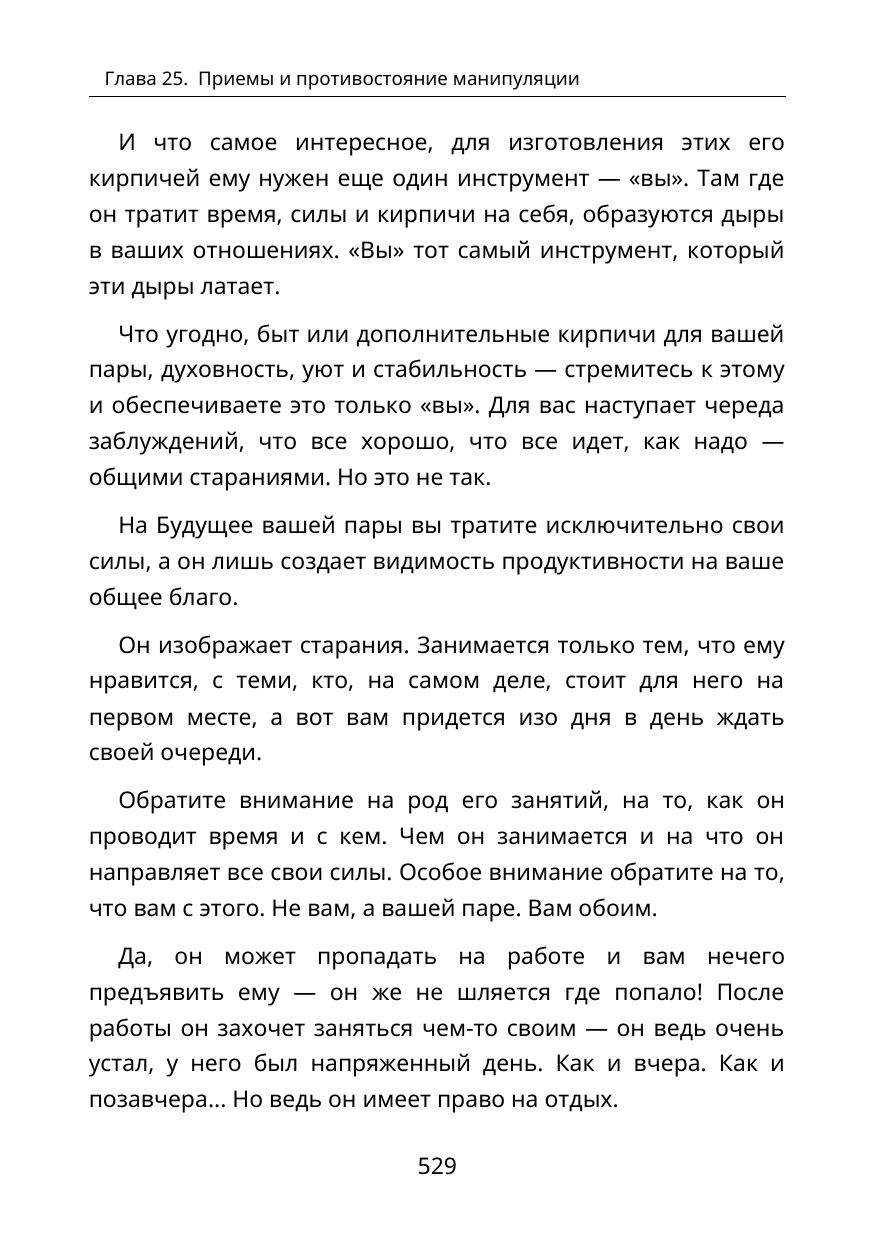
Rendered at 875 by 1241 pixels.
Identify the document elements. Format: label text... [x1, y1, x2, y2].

text Да, он может пропадать на работе и вам нечего предъявить ему — он же не шляется где попало! После работы он захочет заняться чем-то своим — он ведь очень устал, у него был напряженный день. Как и вчера. Как и позавчера... Но ведь он имеет право на отдых. [88, 939, 786, 1114]
text На Будущее вашей пары вы тратите исключительно свои силы, а он лишь создает видимость продуктивности на ваше общее благо. [88, 509, 786, 612]
text Что угодно, быт или дополнительные кирпичи для вашей пары, духовность, уют и стабильность — стремитесь к этому и обеспечиваете это только «вы». Для вас наступает череда заблуждений, что все хорошо, что все идет, как надо — общими стараниями. Но это не так. [88, 317, 786, 492]
text И что самое интересное, для изготовления этих его кирпичей ему нужен еще один инструмент — «вы». Там где он тратит время, силы и кирпичи на себя, образуются дыры в ваших отношениях. «Вы» тот самый инструмент, который эти дыры латает. [88, 126, 786, 301]
text Он изображает старания. Занимается только тем, что ему нравится, с теми, кто, на самом деле, стоит для него на первом месте, а вот вам придется изо дня в день ждать своей очереди. [88, 628, 786, 768]
text Обратите внимание на род его занятий, на то, как он проводит время и с кем. Чем он занимается и на что он направляет все свои силы. Особое внимание обратите на то, что вам с этого. Не вам, а вашей паре. Вам обоим. [88, 784, 786, 923]
